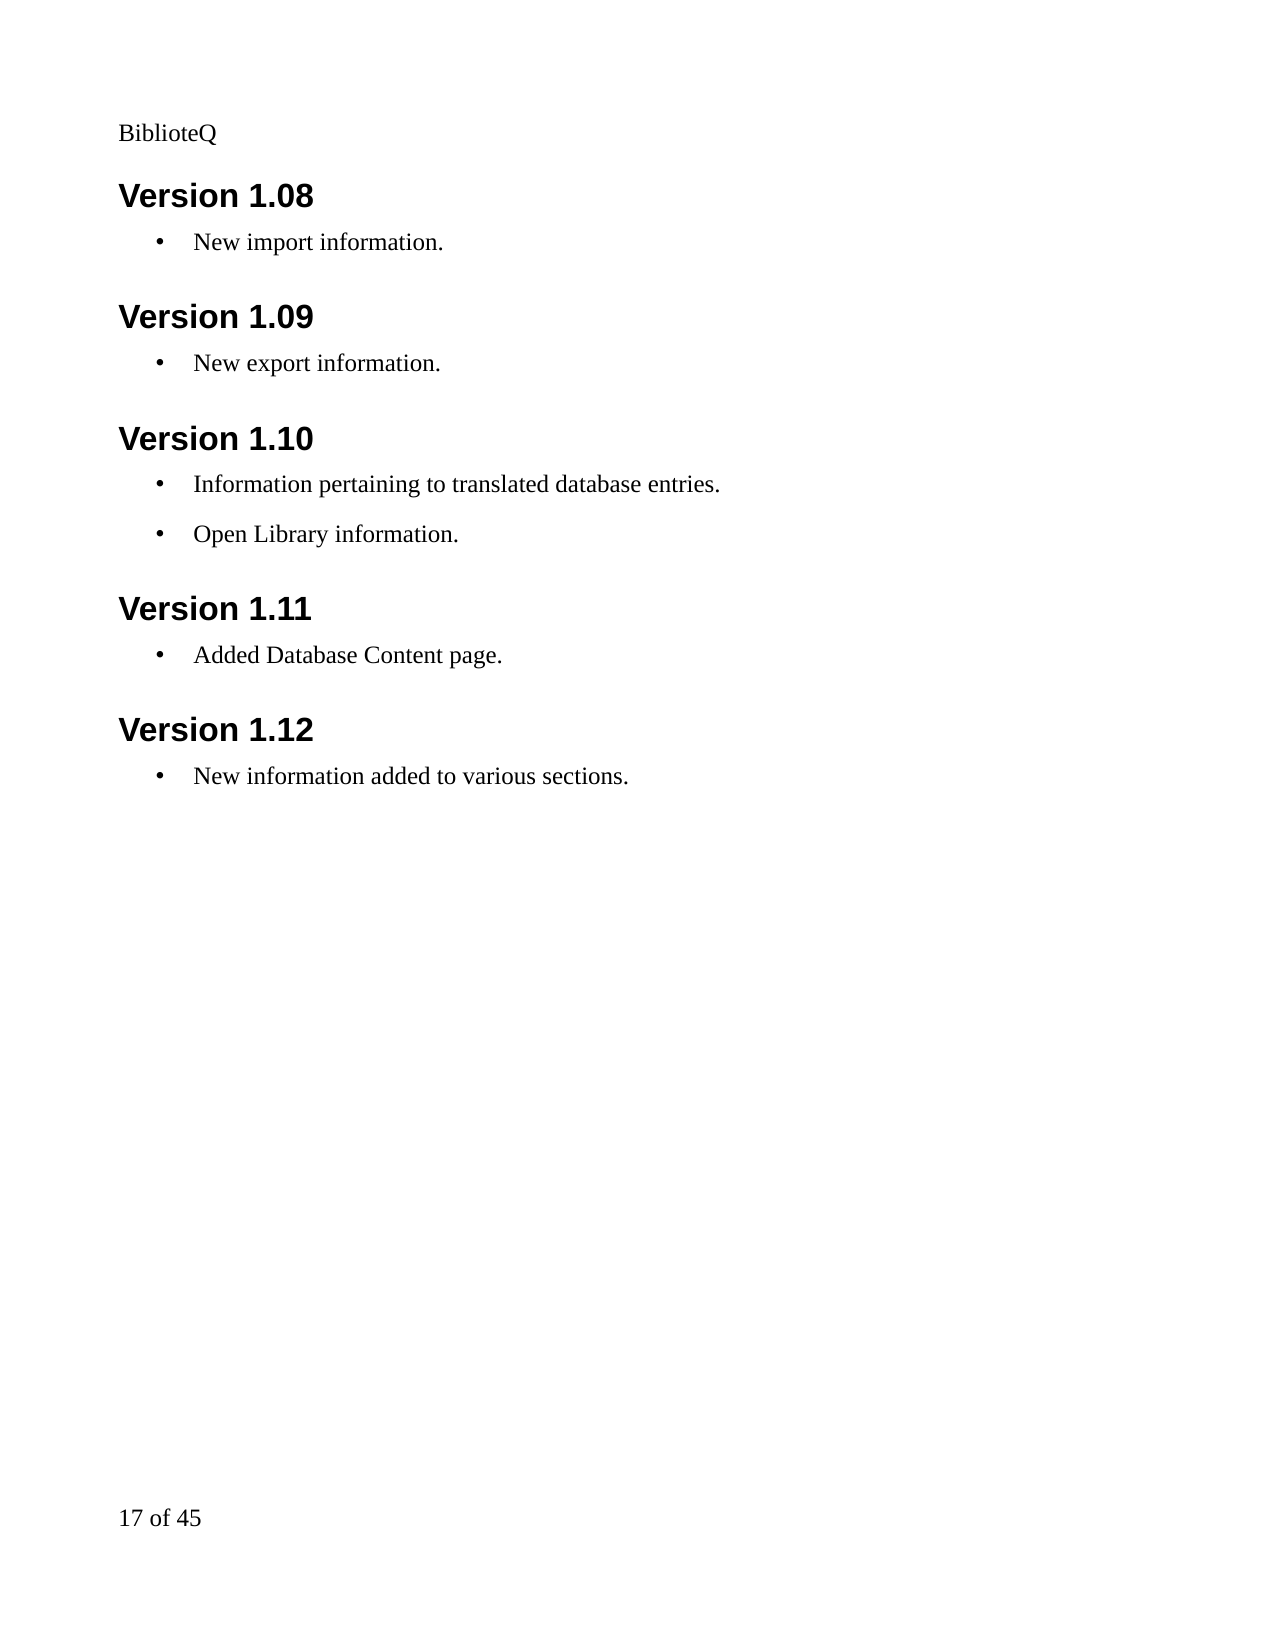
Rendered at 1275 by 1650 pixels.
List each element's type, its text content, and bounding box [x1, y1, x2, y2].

list New export information. [156, 348, 1157, 377]
subtitle Version 1.10 [118, 418, 1157, 457]
list New import information. [156, 227, 1157, 256]
list New information added to various sections. [156, 761, 1157, 789]
subtitle Version 1.08 [118, 176, 1157, 215]
list Open Library information. [156, 519, 1157, 547]
list Information pertaining to translated database entries. [156, 469, 1157, 498]
subtitle Version 1.11 [118, 588, 1157, 627]
list Added Database Content page. [156, 640, 1157, 668]
subtitle Version 1.09 [118, 297, 1157, 336]
subtitle Version 1.12 [118, 709, 1157, 748]
